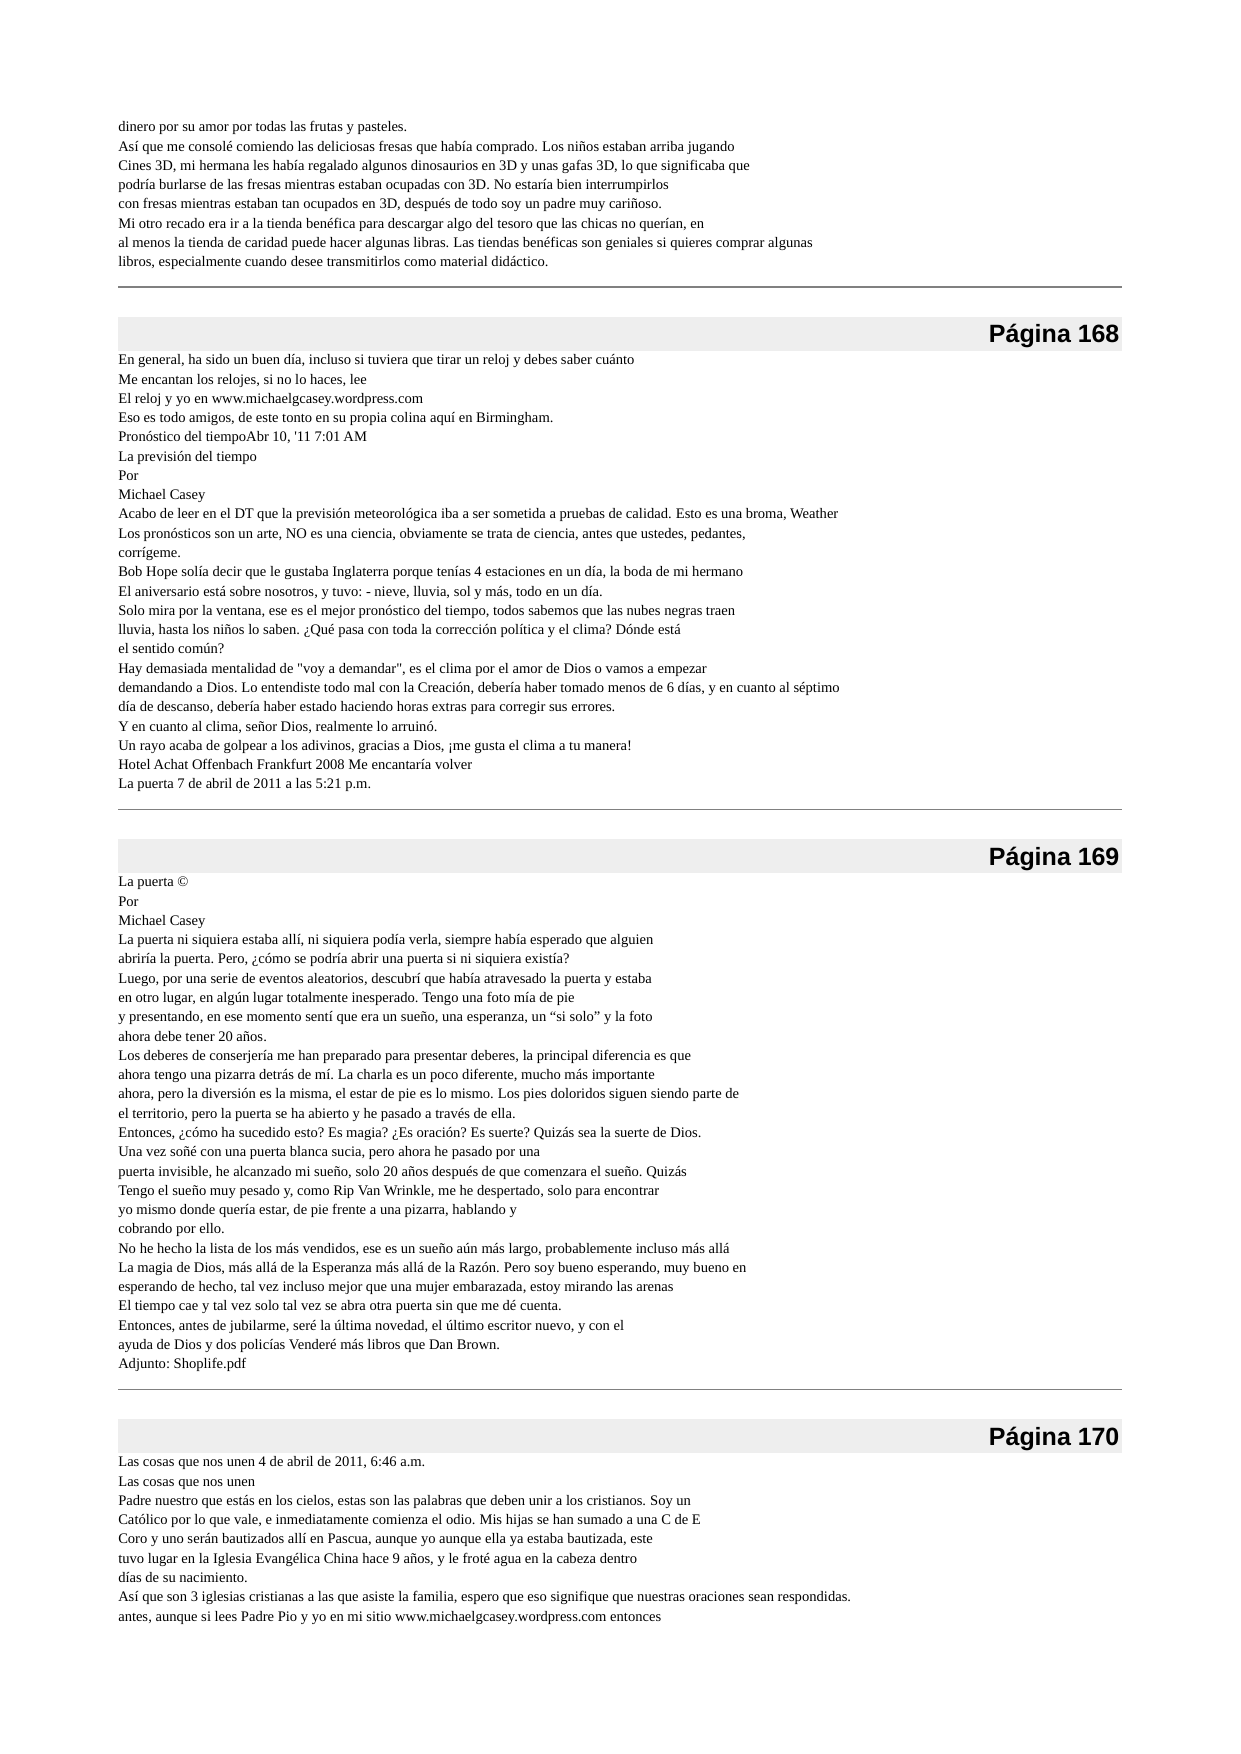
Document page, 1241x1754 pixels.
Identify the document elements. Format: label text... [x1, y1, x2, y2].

text lluvia, hasta los niños lo saben. ¿Qué pasa con toda la corrección política y el clima? Dónde está [118, 621, 1122, 638]
text Una vez soñé con una puerta blanca sucia, pero ahora he pasado por una [118, 1143, 1122, 1160]
text libros, especialmente cuando desee transmitirlos como material didáctico. [118, 253, 1122, 270]
text Me encantan los relojes, si no lo haces, lee [118, 370, 1122, 387]
text La magia de Dios, más allá de la Esperanza más allá de la Razón. Pero soy bueno esperando, muy bueno en [118, 1259, 1122, 1275]
text ahora tengo una pizarra detrás de mí. La charla es un poco diferente, mucho más importante [118, 1066, 1122, 1083]
text Hotel Achat Offenbach Frankfurt 2008 Me encantaría volver [118, 756, 1122, 773]
text Tengo el sueño muy pesado y, como Rip Van Wrinkle, me he despertado, solo para encontrar [118, 1182, 1122, 1198]
text ayuda de Dios y dos policías Venderé más libros que Dan Brown. [118, 1336, 1122, 1352]
text Bob Hope solía decir que le gustaba Inglaterra porque tenías 4 estaciones en un día, la boda de mi hermano [118, 563, 1122, 580]
table_header Página 169 [118, 839, 1122, 873]
text Hay demasiada mentalidad de "voy a demandar", es el clima por el amor de Dios o vamos a empezar [118, 659, 1122, 676]
text Mi otro recado era ir a la tienda benéfica para descargar algo del tesoro que las chicas no querían, en [118, 214, 1122, 231]
text ahora debe tener 20 años. [118, 1027, 1122, 1044]
text Y en cuanto al clima, señor Dios, realmente lo arruinó. [118, 717, 1122, 734]
text Eso es todo amigos, de este tonto en su propia colina aquí en Birmingham. [118, 409, 1122, 426]
text ahora, pero la diversión es la misma, el estar de pie es lo mismo. Los pies doloridos siguen siendo parte de [118, 1085, 1122, 1102]
text tuvo lugar en la Iglesia Evangélica China hace 9 años, y le froté agua en la cabeza dentro [118, 1549, 1122, 1566]
text En general, ha sido un buen día, incluso si tuviera que tirar un reloj y debes saber cuánto [118, 351, 1122, 368]
text Coro y uno serán bautizados allí en Pascua, aunque yo aunque ella ya estaba bautizada, este [118, 1530, 1122, 1547]
text Los pronósticos son un arte, NO es una ciencia, obviamente se trata de ciencia, antes que ustedes, pedantes, [118, 524, 1122, 541]
text puerta invisible, he alcanzado mi sueño, solo 20 años después de que comenzara el sueño. Quizás [118, 1162, 1122, 1179]
text abriría la puerta. Pero, ¿cómo se podría abrir una puerta si ni siquiera existía? [118, 950, 1122, 967]
text al menos la tienda de caridad puede hacer algunas libras. Las tiendas benéficas son geniales si quieres comprar algunas [118, 234, 1122, 251]
text Las cosas que nos unen [118, 1472, 1122, 1489]
text cobrando por ello. [118, 1220, 1122, 1237]
text La puerta ni siquiera estaba allí, ni siquiera podía verla, siempre había esperado que alguien [118, 931, 1122, 948]
text Adjunto: Shoplife.pdf [118, 1355, 1122, 1372]
text el sentido común? [118, 640, 1122, 657]
text Los deberes de conserjería me han preparado para presentar deberes, la principal diferencia es que [118, 1047, 1122, 1063]
text demandando a Dios. Lo entendiste todo mal con la Creación, debería haber tomado menos de 6 días, y en cuanto al séptimo [118, 679, 1122, 696]
text yo mismo donde quería estar, de pie frente a una pizarra, hablando y [118, 1201, 1122, 1218]
text el territorio, pero la puerta se ha abierto y he pasado a través de ella. [118, 1104, 1122, 1121]
text Por [118, 892, 1122, 909]
text Pronóstico del tiempoAbr 10, '11 7:01 AM [118, 428, 1122, 445]
text La puerta 7 de abril de 2011 a las 5:21 p.m. [118, 775, 1122, 792]
text día de descanso, debería haber estado haciendo horas extras para corregir sus errores. [118, 698, 1122, 715]
text antes, aunque si lees Padre Pio y yo en mi sitio www.michaelgcasey.wordpress.com entonces [118, 1607, 1122, 1624]
text dinero por su amor por todas las frutas y pasteles. [118, 118, 1122, 135]
text Acabo de leer en el DT que la previsión meteorológica iba a ser sometida a pruebas de calidad. Esto es una broma, Weather [118, 505, 1122, 522]
text No he hecho la lista de los más vendidos, ese es un sueño aún más largo, probablemente incluso más allá [118, 1239, 1122, 1256]
text en otro lugar, en algún lugar totalmente inesperado. Tengo una foto mía de pie [118, 989, 1122, 1006]
text Un rayo acaba de golpear a los adivinos, gracias a Dios, ¡me gusta el clima a tu manera! [118, 737, 1122, 753]
text días de su nacimiento. [118, 1569, 1122, 1586]
text El reloj y yo en www.michaelgcasey.wordpress.com [118, 390, 1122, 406]
text Padre nuestro que estás en los cielos, estas son las palabras que deben unir a los cristianos. Soy un [118, 1492, 1122, 1508]
text podría burlarse de las fresas mientras estaban ocupadas con 3D. No estaría bien interrumpirlos [118, 176, 1122, 193]
text La previsión del tiempo [118, 447, 1122, 464]
text Entonces, antes de jubilarme, seré la última novedad, el último escritor nuevo, y con el [118, 1316, 1122, 1333]
text Por [118, 467, 1122, 483]
text La puerta © [118, 873, 1122, 890]
text Católico por lo que vale, e inmediatamente comienza el odio. Mis hijas se han sumado a una C de E [118, 1511, 1122, 1528]
text El aniversario está sobre nosotros, y tuvo: - nieve, lluvia, sol y más, todo en un día. [118, 582, 1122, 599]
text Las cosas que nos unen 4 de abril de 2011, 6:46 a.m. [118, 1453, 1122, 1470]
text Michael Casey [118, 486, 1122, 503]
text Así que me consolé comiendo las deliciosas fresas que había comprado. Los niños estaban arriba jugando [118, 137, 1122, 154]
text Así que son 3 iglesias cristianas a las que asiste la familia, espero que eso signifique que nuestras oraciones sean respondidas. [118, 1588, 1122, 1605]
text corrígeme. [118, 544, 1122, 561]
table_header Página 170 [118, 1419, 1122, 1453]
text Luego, por una serie de eventos aleatorios, descubrí que había atravesado la puerta y estaba [118, 969, 1122, 986]
text y presentando, en ese momento sentí que era un sueño, una esperanza, un “si solo” y la foto [118, 1008, 1122, 1025]
text con fresas mientras estaban tan ocupados en 3D, después de todo soy un padre muy cariñoso. [118, 195, 1122, 212]
table_header Página 168 [118, 317, 1122, 351]
text Solo mira por la ventana, ese es el mejor pronóstico del tiempo, todos sabemos que las nubes negras traen [118, 602, 1122, 618]
text esperando de hecho, tal vez incluso mejor que una mujer embarazada, estoy mirando las arenas [118, 1278, 1122, 1295]
text Entonces, ¿cómo ha sucedido esto? Es magia? ¿Es oración? Es suerte? Quizás sea la suerte de Dios. [118, 1124, 1122, 1141]
text Cines 3D, mi hermana les había regalado algunos dinosaurios en 3D y unas gafas 3D, lo que significaba que [118, 157, 1122, 173]
text Michael Casey [118, 912, 1122, 928]
text El tiempo cae y tal vez solo tal vez se abra otra puerta sin que me dé cuenta. [118, 1297, 1122, 1314]
